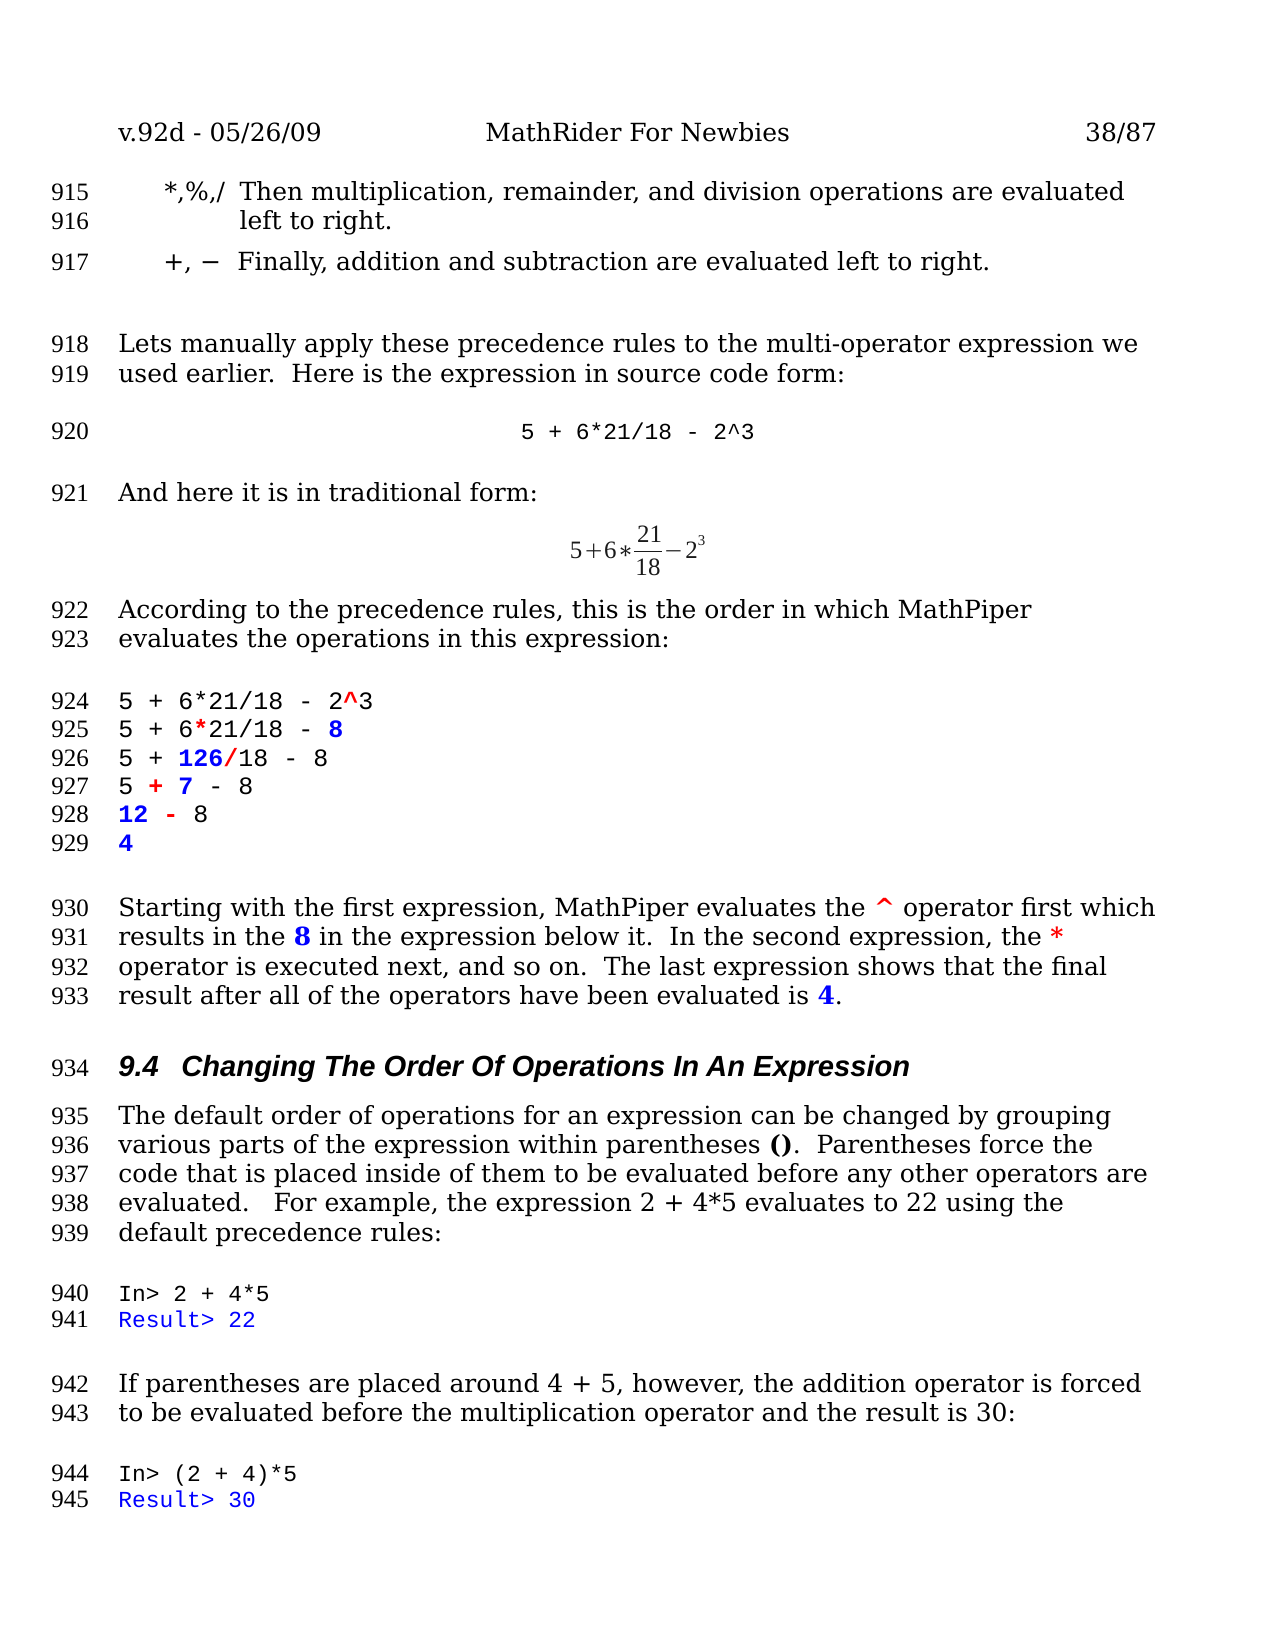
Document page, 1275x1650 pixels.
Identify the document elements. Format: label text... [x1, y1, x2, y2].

text Starting with the first expression, MathPiper evaluates the ^ operator first which results in the 8 in the expression below it. In the second expression, the * operator is executed next, and so on. The last expression shows that the final result after all of the operators have been evaluated is 4. [118, 893, 1157, 1010]
text Lets manually apply these precedence rules to the multi-operator expression we used earlier. Here is the expression in source code form: [118, 330, 1157, 388]
subtitle Changing The Order Of Operations In An Expression [118, 1049, 1157, 1083]
text Result> 22 [118, 1308, 1157, 1334]
text +, − Finally, addition and subtraction are evaluated left to right. [163, 247, 1157, 276]
text The default order of operations for an expression can be changed by grouping various parts of the expression within parentheses (). Parentheses force the code that is placed inside of them to be evaluated before any other operators are evaluated. For example, the expression 2 + 4*5 evaluates to 22 using the default precedence rules: [118, 1101, 1157, 1247]
text 5 + 6*21/18 - 2^3 [118, 689, 1157, 717]
text If parentheses are placed around 4 + 5, however, the addition operator is forced to be evaluated before the multiplication operator and the result is 30: [118, 1369, 1157, 1428]
text 5 + 126/18 - 8 [118, 745, 1157, 774]
text And here it is in traditional form: [118, 478, 1157, 507]
text Result> 30 [118, 1489, 1157, 1515]
text In> 2 + 4*5 [118, 1282, 1157, 1308]
text In> (2 + 4)*5 [118, 1463, 1157, 1489]
text 4 [118, 830, 1157, 859]
text 5 + 6*21/18 - 8 [118, 717, 1157, 745]
text 5 + 6*21/18 - 2^3 [118, 420, 1157, 446]
text 12 - 8 [118, 802, 1157, 830]
text According to the precedence rules, this is the order in which MathPiper evaluates the operations in this expression: [118, 595, 1157, 653]
text *,%,/ Then multiplication, remainder, and division operations are evaluated left to right. [164, 177, 1157, 235]
text 5 + 7 - 8 [118, 774, 1157, 802]
